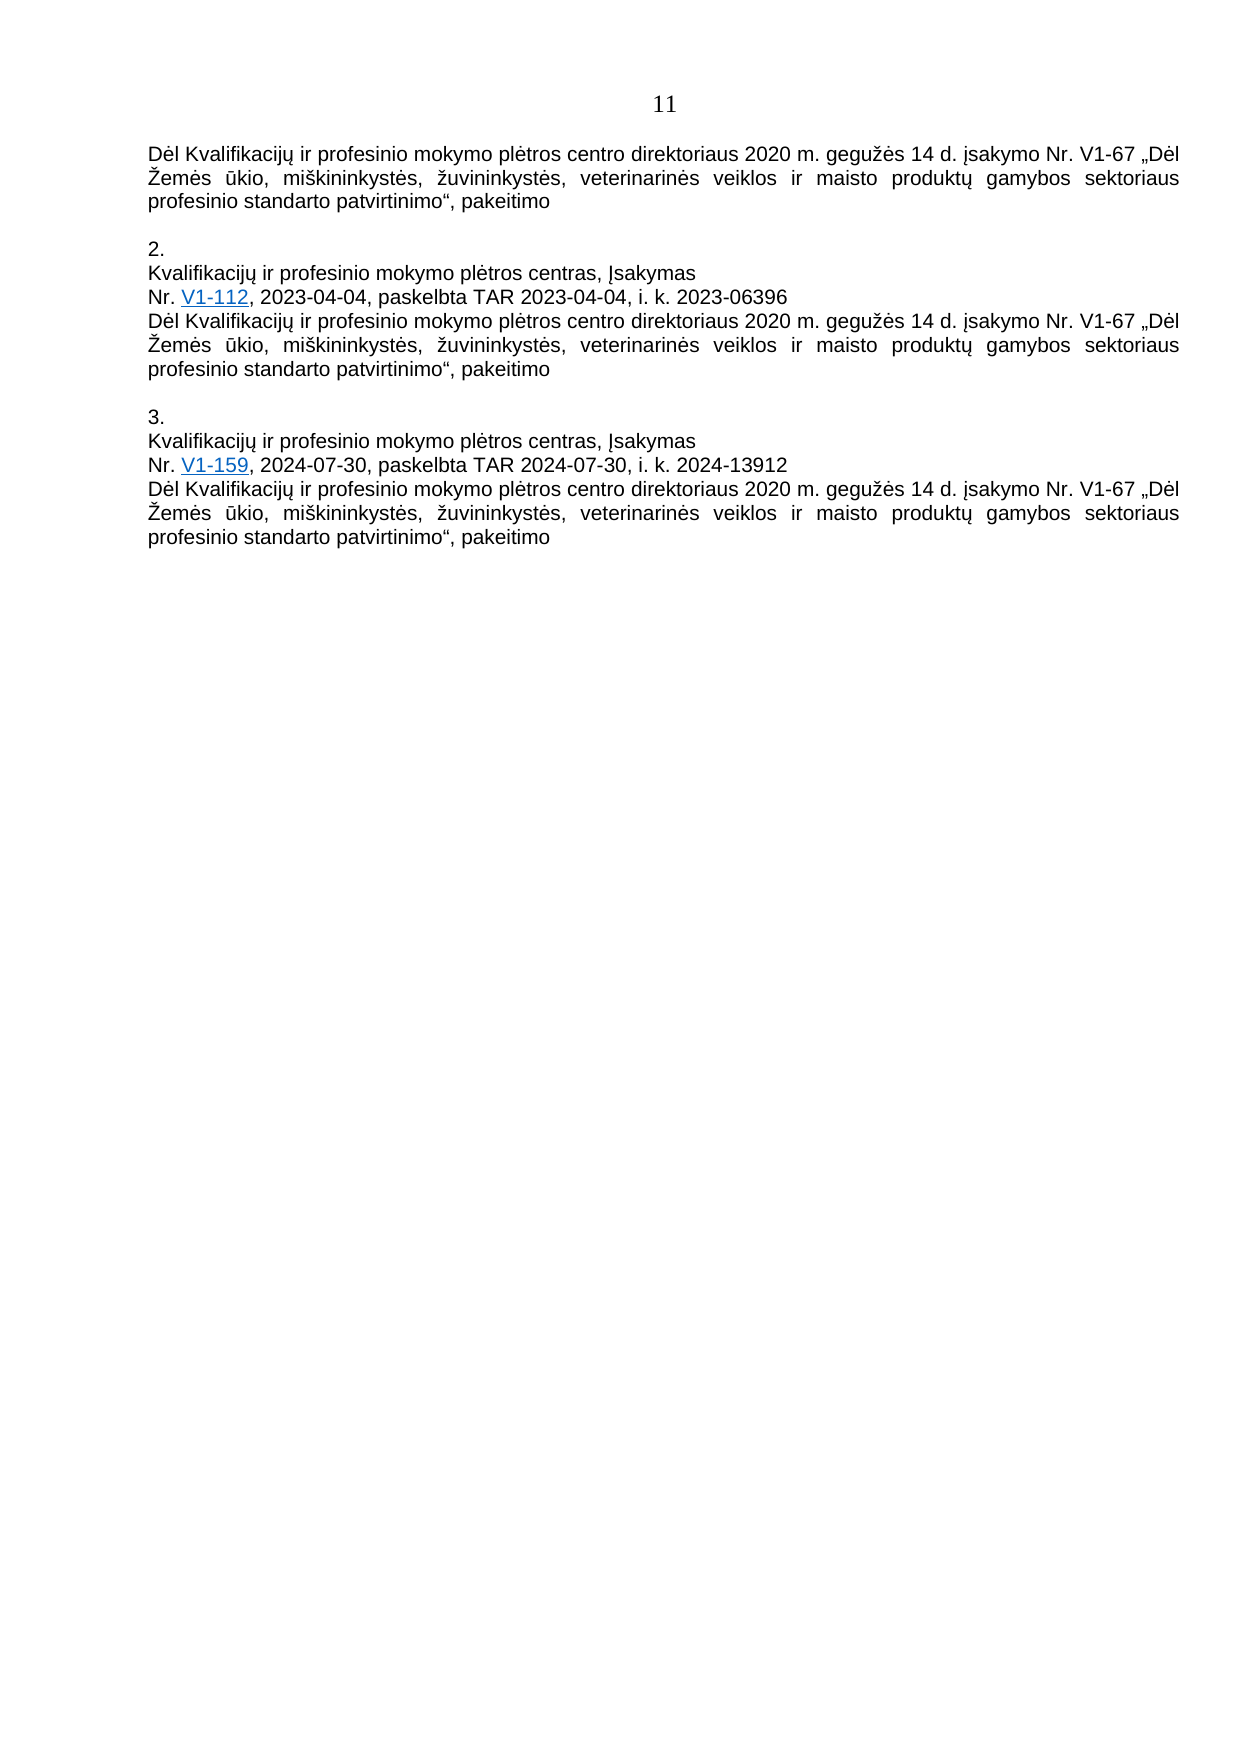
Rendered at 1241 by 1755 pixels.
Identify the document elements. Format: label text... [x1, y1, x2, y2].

text Dėl Kvalifikacijų ir profesinio mokymo plėtros centro direktoriaus 2020 m. gegužės 14 d. įsakymo Nr. V1-67 „Dėl Žemės ūkio, miškininkystės, žuvininkystės, veterinarinės veiklos ir maisto produktų gamybos sektoriaus profesinio standarto patvirtinimo“, pakeitimo [148, 141, 1181, 213]
text Kvalifikacijų ir profesinio mokymo plėtros centras, Įsakymas [148, 429, 1181, 453]
text 3. [148, 405, 1181, 429]
text Nr. V1-112, 2023-04-04, paskelbta TAR 2023-04-04, i. k. 2023-06396 [148, 285, 1181, 309]
text 2. [148, 237, 1181, 261]
text Dėl Kvalifikacijų ir profesinio mokymo plėtros centro direktoriaus 2020 m. gegužės 14 d. įsakymo Nr. V1-67 „Dėl Žemės ūkio, miškininkystės, žuvininkystės, veterinarinės veiklos ir maisto produktų gamybos sektoriaus profesinio standarto patvirtinimo“, pakeitimo [148, 309, 1181, 381]
text Kvalifikacijų ir profesinio mokymo plėtros centras, Įsakymas [148, 261, 1181, 285]
text Dėl Kvalifikacijų ir profesinio mokymo plėtros centro direktoriaus 2020 m. gegužės 14 d. įsakymo Nr. V1-67 „Dėl Žemės ūkio, miškininkystės, žuvininkystės, veterinarinės veiklos ir maisto produktų gamybos sektoriaus profesinio standarto patvirtinimo“, pakeitimo [148, 477, 1181, 549]
text Nr. V1-159, 2024-07-30, paskelbta TAR 2024-07-30, i. k. 2024-13912 [148, 453, 1181, 477]
